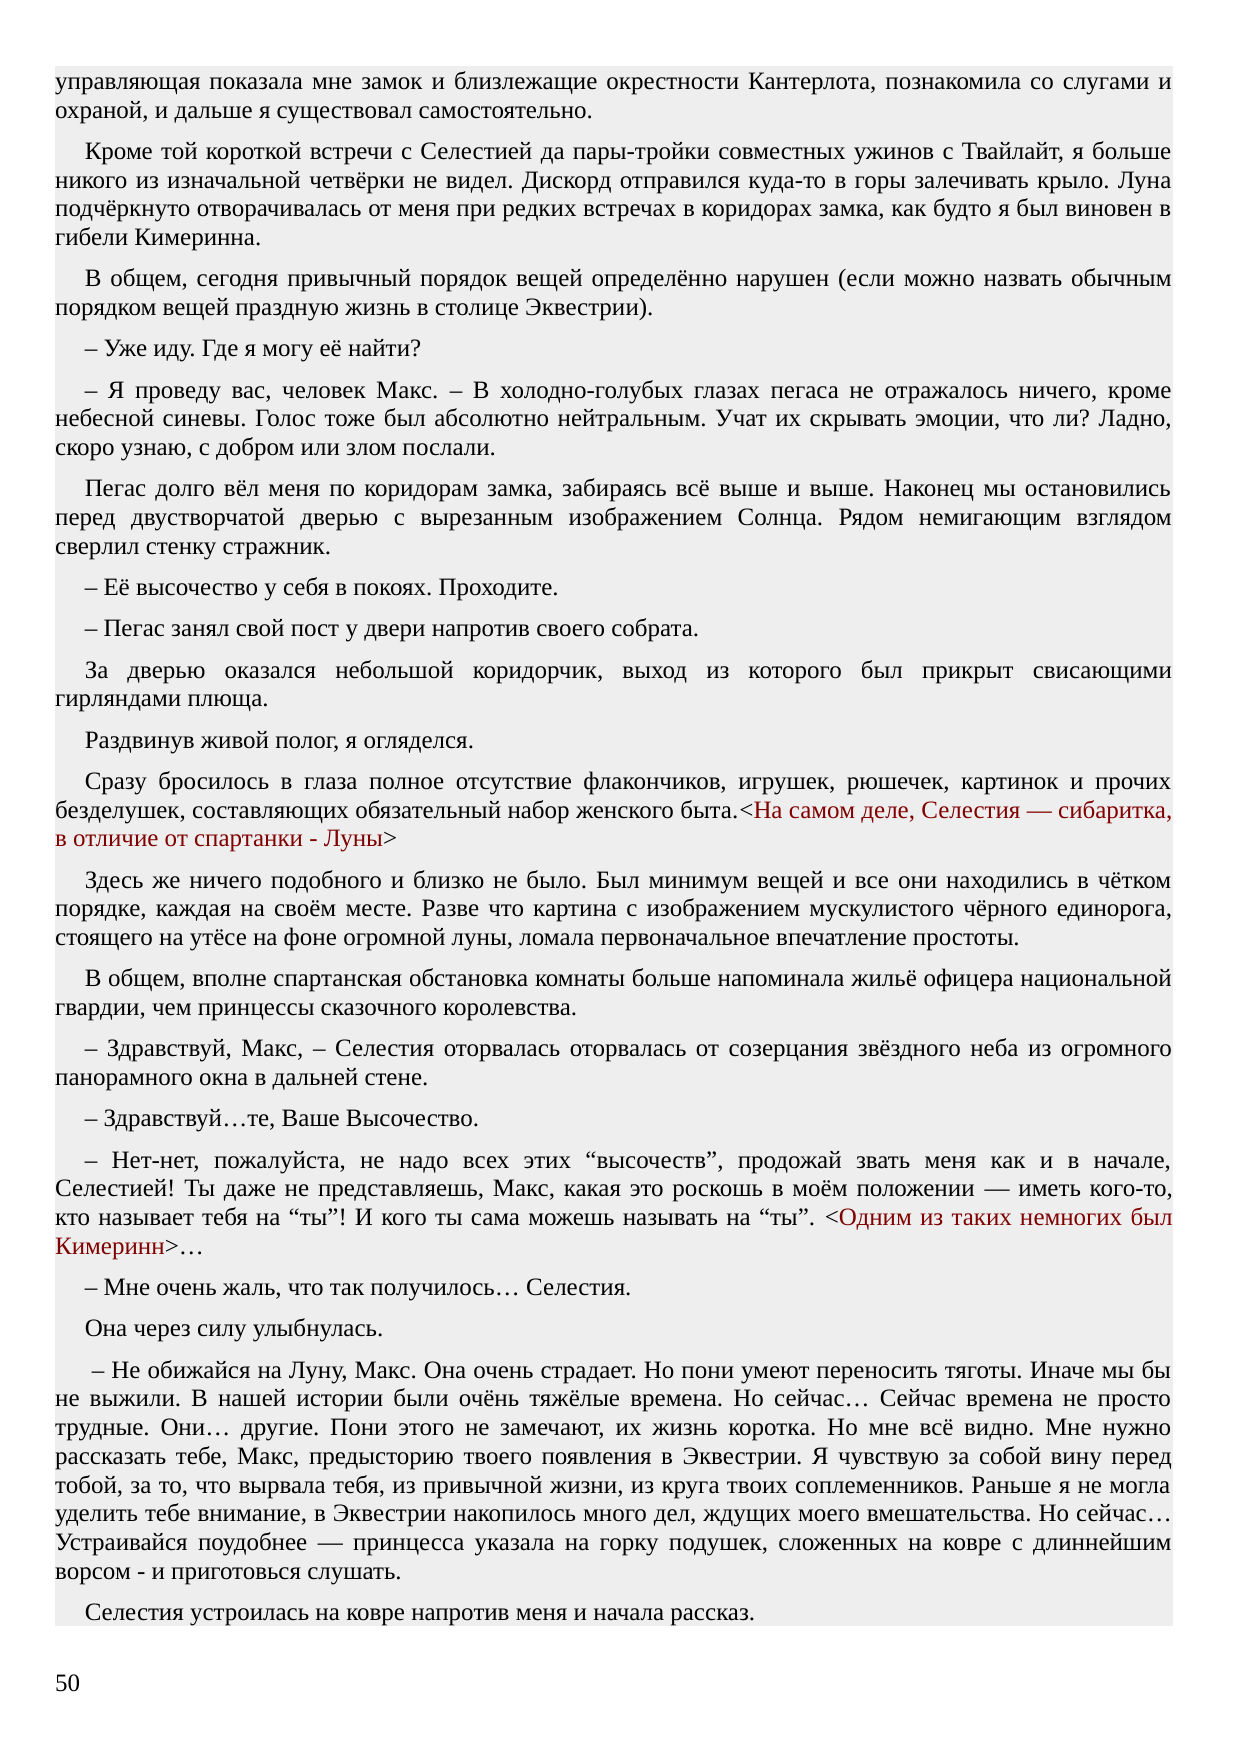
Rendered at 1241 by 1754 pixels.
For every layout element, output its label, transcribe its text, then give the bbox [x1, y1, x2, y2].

text Кроме той короткой встречи с Селестией да пары-тройки совместных ужинов с Твайлайт, я больше никого из изначальной четвёрки не видел. Дискорд отправился куда-то в горы залечивать крыло. Луна подчёркнуто отворачивалась от меня при редких встречах в коридорах замка, как будто я был виновен в гибели Кимеринна. [55, 136, 1173, 251]
text В общем, сегодня привычный порядок вещей определённо нарушен (если можно назвать обычным порядком вещей праздную жизнь в столице Эквестрии). [55, 263, 1173, 321]
text Селестия устроилась на ковре напротив меня и начала рассказ. [55, 1597, 1173, 1626]
text – Я проведу вас, человек Макс. – В холодно-голубых глазах пегаса не отражалось ничего, кроме небесной синевы. Голос тоже был абсолютно нейтральным. Учат их скрывать эмоции, что ли? Ладно, скоро узнаю, с добром или злом послали. [55, 375, 1173, 461]
text Сразу бросилось в глаза полное отсутствие флакончиков, игрушек, рюшечек, картинок и прочих безделушек, составляющих обязательный набор женского быта.<На самом деле, Селестия — сибаритка, в отличие от спартанки - Луны> [55, 766, 1173, 852]
text Пегас долго вёл меня по коридорам замка, забираясь всё выше и выше. Наконец мы остановились перед двустворчатой дверью с вырезанным изображением Солнца. Рядом немигающим взглядом сверлил стенку стражник. [55, 473, 1173, 560]
text управляющая показала мне замок и близлежащие окрестности Кантерлота, познакомила со слугами и охраной, и дальше я существовал самостоятельно. [55, 66, 1173, 123]
text – Не обижайся на Луну, Макс. Она очень страдает. Но пони умеют переносить тяготы. Иначе мы бы не выжили. В нашей истории были очёнь тяжёлые времена. Но сейчас… Сейчас времена не просто трудные. Они… другие. Пони этого не замечают, их жизнь коротка. Но мне всё видно. Мне нужно рассказать тебе, Макс, предысторию твоего появления в Эквестрии. Я чувствую за собой вину перед тобой, за то, что вырвала тебя, из привычной жизни, из круга твоих соплеменников. Раньше я не могла уделить тебе внимание, в Эквестрии накопилось много дел, ждущих моего вмешательства. Но сейчас… Устраивайся поудобнее — принцесса указала на горку подушек, сложенных на ковре с длиннейшим ворсом - и приготовься слушать. [55, 1355, 1173, 1585]
text – Её высочество у себя в покоях. Проходите. [55, 572, 1173, 601]
text – Пегас занял свой пост у двери напротив своего собрата. [55, 613, 1173, 642]
text В общем, вполне спартанская обстановка комнаты больше напоминала жильё офицера национальной гвардии, чем принцессы сказочного королевства. [55, 963, 1173, 1021]
text – Здравствуй, Макс, – Селестия оторвалась оторвалась от созерцания звёздного неба из огромного панорамного окна в дальней стене. [55, 1033, 1173, 1091]
text – Мне очень жаль, что так получилось… Селестия. [55, 1272, 1173, 1301]
text – Нет-нет, пожалуйста, не надо всех этих “высочеств”, продожай звать меня как и в начале, Селестией! Ты даже не представляешь, Макс, какая это роскошь в моём положении — иметь кого-то, кто называет тебя на “ты”! И кого ты сама можешь называть на “ты”. <Одним из таких немногих был Кимеринн>… [55, 1145, 1173, 1260]
text – Уже иду. Где я могу её найти? [55, 333, 1173, 362]
text Раздвинув живой полог, я огляделся. [55, 725, 1173, 753]
text За дверью оказался небольшой коридорчик, выход из которого был прикрыт свисающими гирляндами плюща. [55, 655, 1173, 712]
text Она через силу улыбнулась. [55, 1313, 1173, 1342]
text – Здравствуй…те, Ваше Высочество. [55, 1103, 1173, 1132]
text Здесь же ничего подобного и близко не было. Был минимум вещей и все они находились в чётком порядке, каждая на своём месте. Разве что картина с изображением мускулистого чёрного единорога, стоящего на утёсе на фоне огромной луны, ломала первоначальное впечатление простоты. [55, 865, 1173, 951]
